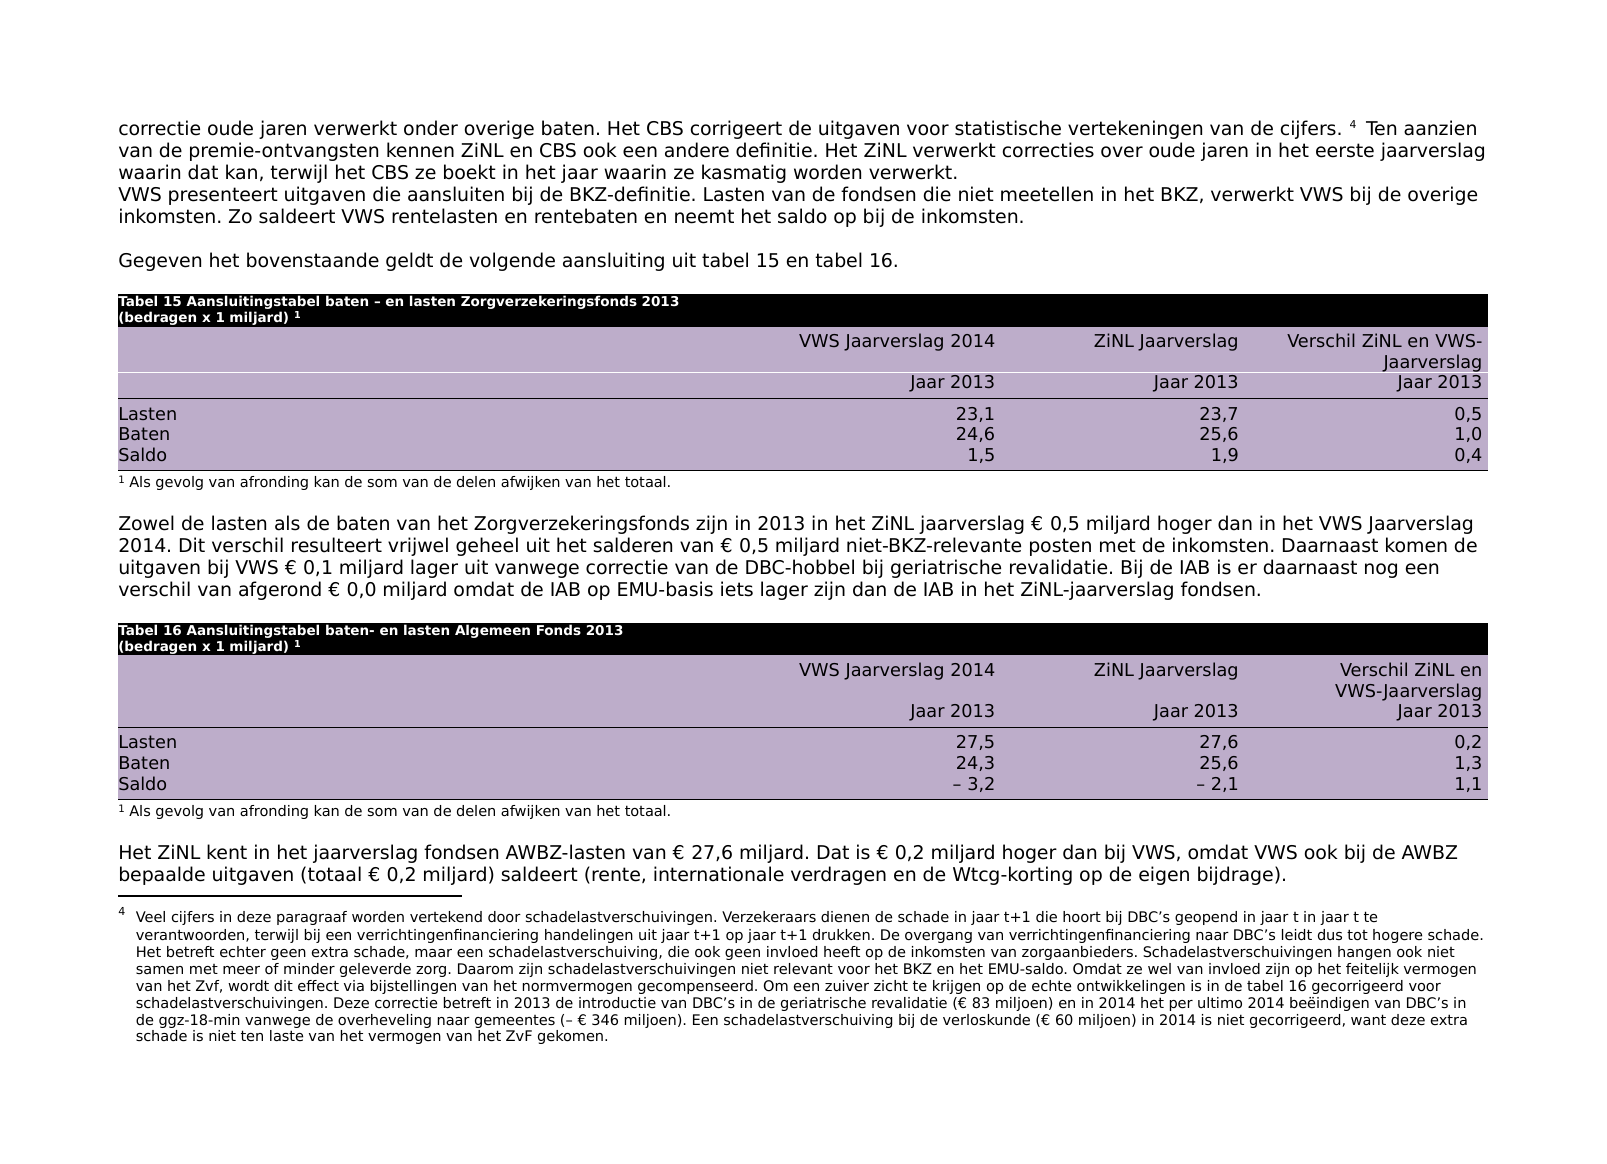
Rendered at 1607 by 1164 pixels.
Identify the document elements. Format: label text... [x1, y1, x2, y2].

table_cell 23,7 [1001, 399, 1244, 424]
table_cell 27,6 [1001, 728, 1244, 753]
table_cell 1,3 [1245, 753, 1488, 774]
table_cell VWS Jaarverslag 2014 [758, 327, 1001, 372]
table_cell 24,3 [758, 753, 1001, 774]
table_cell – 2,1 [1001, 774, 1244, 799]
table_cell Baten [118, 753, 757, 774]
table_header Tabel 15 Aansluitingstabel baten – en lasten Zorgverzekeringsfonds 2013 (bedragen x 1 miljard) 1 [118, 294, 1488, 326]
table_cell [118, 655, 757, 701]
table_cell ZiNL Jaarverslag [1001, 655, 1244, 701]
table_cell Lasten [118, 399, 757, 424]
table_cell 25,6 [1001, 753, 1244, 774]
table_cell 25,6 [1001, 424, 1244, 445]
table_cell VWS Jaarverslag 2014 [758, 655, 1001, 701]
table_cell 27,5 [758, 728, 1001, 753]
table_cell 23,1 [758, 399, 1001, 424]
table_cell Jaar 2013 [1001, 701, 1244, 727]
table_cell 0,2 [1245, 728, 1488, 753]
text Gegeven het bovenstaande geldt de volgende aansluiting uit tabel 15 en tabel 16. [118, 250, 1488, 272]
table_cell 1 Als gevolg van afronding kan de som van de delen afwijken van het totaal. [118, 800, 1488, 820]
text Veel cijfers in deze paragraaf worden vertekend door schadelastverschuivingen. Verzekeraars dienen de schade in jaar t+1 die hoort bij DBC’s geopend in jaar t in jaar t te verantwoorden, terwijl bij een verrichtingenfinanciering handelingen uit jaar t+1 op jaar t+1 drukken. De overgang van verrichtingenfinanciering naar DBC’s leidt dus tot hogere schade. Het betreft echter geen extra schade, maar een schadelastverschuiving, die ook geen invloed heeft op de inkomsten van zorgaanbieders. Schadelastverschuivingen hangen ook niet samen met meer of minder geleverde zorg. Daarom zijn schadelastverschuivingen niet relevant voor het BKZ en het EMU-saldo. Omdat ze wel van invloed zijn op het feitelijk vermogen van het Zvf, wordt dit effect via bijstellingen van het normvermogen gecompenseerd. Om een zuiver zicht te krijgen op de echte ontwikkelingen is in de tabel 16 gecorrigeerd voor schadelastverschuivingen. Deze correctie betreft in 2013 de introductie van DBC’s in de geriatrische revalidatie (€ 83 miljoen) en in 2014 het per ultimo 2014 beëindigen van DBC’s in de ggz-18-min vanwege de overheveling naar gemeentes (– € 346 miljoen). Een schadelastverschuiving bij de verloskunde (€ 60 miljoen) in 2014 is niet gecorrigeerd, want deze extra schade is niet ten laste van het vermogen van het ZvF gekomen. [118, 905, 1488, 1045]
text Het ZiNL kent in het jaarverslag fondsen AWBZ-lasten van € 27,6 miljard. Dat is € 0,2 miljard hoger dan bij VWS, omdat VWS ook bij de AWBZ bepaalde uitgaven (totaal € 0,2 miljard) saldeert (rente, internationale verdragen en de Wtcg-korting op de eigen bijdrage). [118, 842, 1488, 886]
table_cell Jaar 2013 [758, 373, 1001, 398]
text Zowel de lasten als de baten van het Zorgverzekeringsfonds zijn in 2013 in het ZiNL jaarverslag € 0,5 miljard hoger dan in het VWS Jaarverslag 2014. Dit verschil resulteert vrijwel geheel uit het salderen van € 0,5 miljard niet-BKZ-relevante posten met de inkomsten. Daarnaast komen de uitgaven bij VWS € 0,1 miljard lager uit vanwege correctie van de DBC-hobbel bij geriatrische revalidatie. Bij de IAB is er daarnaast nog een verschil van afgerond € 0,0 miljard omdat de IAB op EMU-basis iets lager zijn dan de IAB in het ZiNL-jaarverslag fondsen. [118, 513, 1488, 601]
table_header Tabel 16 Aansluitingstabel baten- en lasten Algemeen Fonds 2013 (bedragen x 1 miljard) 1 [118, 623, 1488, 654]
table_cell Jaar 2013 [758, 701, 1001, 727]
table_cell 1 Als gevolg van afronding kan de som van de delen afwijken van het totaal. [118, 471, 1488, 491]
table_cell Saldo [118, 445, 757, 470]
table_cell Jaar 2013 [1245, 373, 1488, 398]
table_cell [118, 327, 757, 372]
table_cell Jaar 2013 [1245, 701, 1488, 727]
table_cell 1,9 [1001, 445, 1244, 470]
table_cell ZiNL Jaarverslag [1001, 327, 1244, 372]
table_cell Lasten [118, 728, 757, 753]
table_cell Verschil ZiNL en VWS-Jaarverslag [1245, 327, 1488, 372]
table_cell – 3,2 [758, 774, 1001, 799]
table_cell 0,5 [1245, 399, 1488, 424]
table_cell [118, 701, 757, 727]
table_cell [118, 373, 757, 398]
table_cell 1,1 [1245, 774, 1488, 799]
table_cell Baten [118, 424, 757, 445]
text correctie oude jaren verwerkt onder overige baten. Het CBS corrigeert de uitgaven voor statistische vertekeningen van de cijfers. Ten aanzien van de premie-ontvangsten kennen ZiNL en CBS ook een andere definitie. Het ZiNL verwerkt correcties over oude jaren in het eerste jaarverslag waarin dat kan, terwijl het CBS ze boekt in het jaar waarin ze kasmatig worden verwerkt. [118, 118, 1488, 184]
text VWS presenteert uitgaven die aansluiten bij de BKZ-definitie. Lasten van de fondsen die niet meetellen in het BKZ, verwerkt VWS bij de overige inkomsten. Zo saldeert VWS rentelasten en rentebaten en neemt het saldo op bij de inkomsten. [118, 184, 1488, 228]
table_cell 0,4 [1245, 445, 1488, 470]
table_cell 1,0 [1245, 424, 1488, 445]
table_cell Verschil ZiNL en VWS-Jaarverslag [1245, 655, 1488, 701]
table_cell 24,6 [758, 424, 1001, 445]
table_cell 1,5 [758, 445, 1001, 470]
table_cell Saldo [118, 774, 757, 799]
table_cell Jaar 2013 [1001, 373, 1244, 398]
